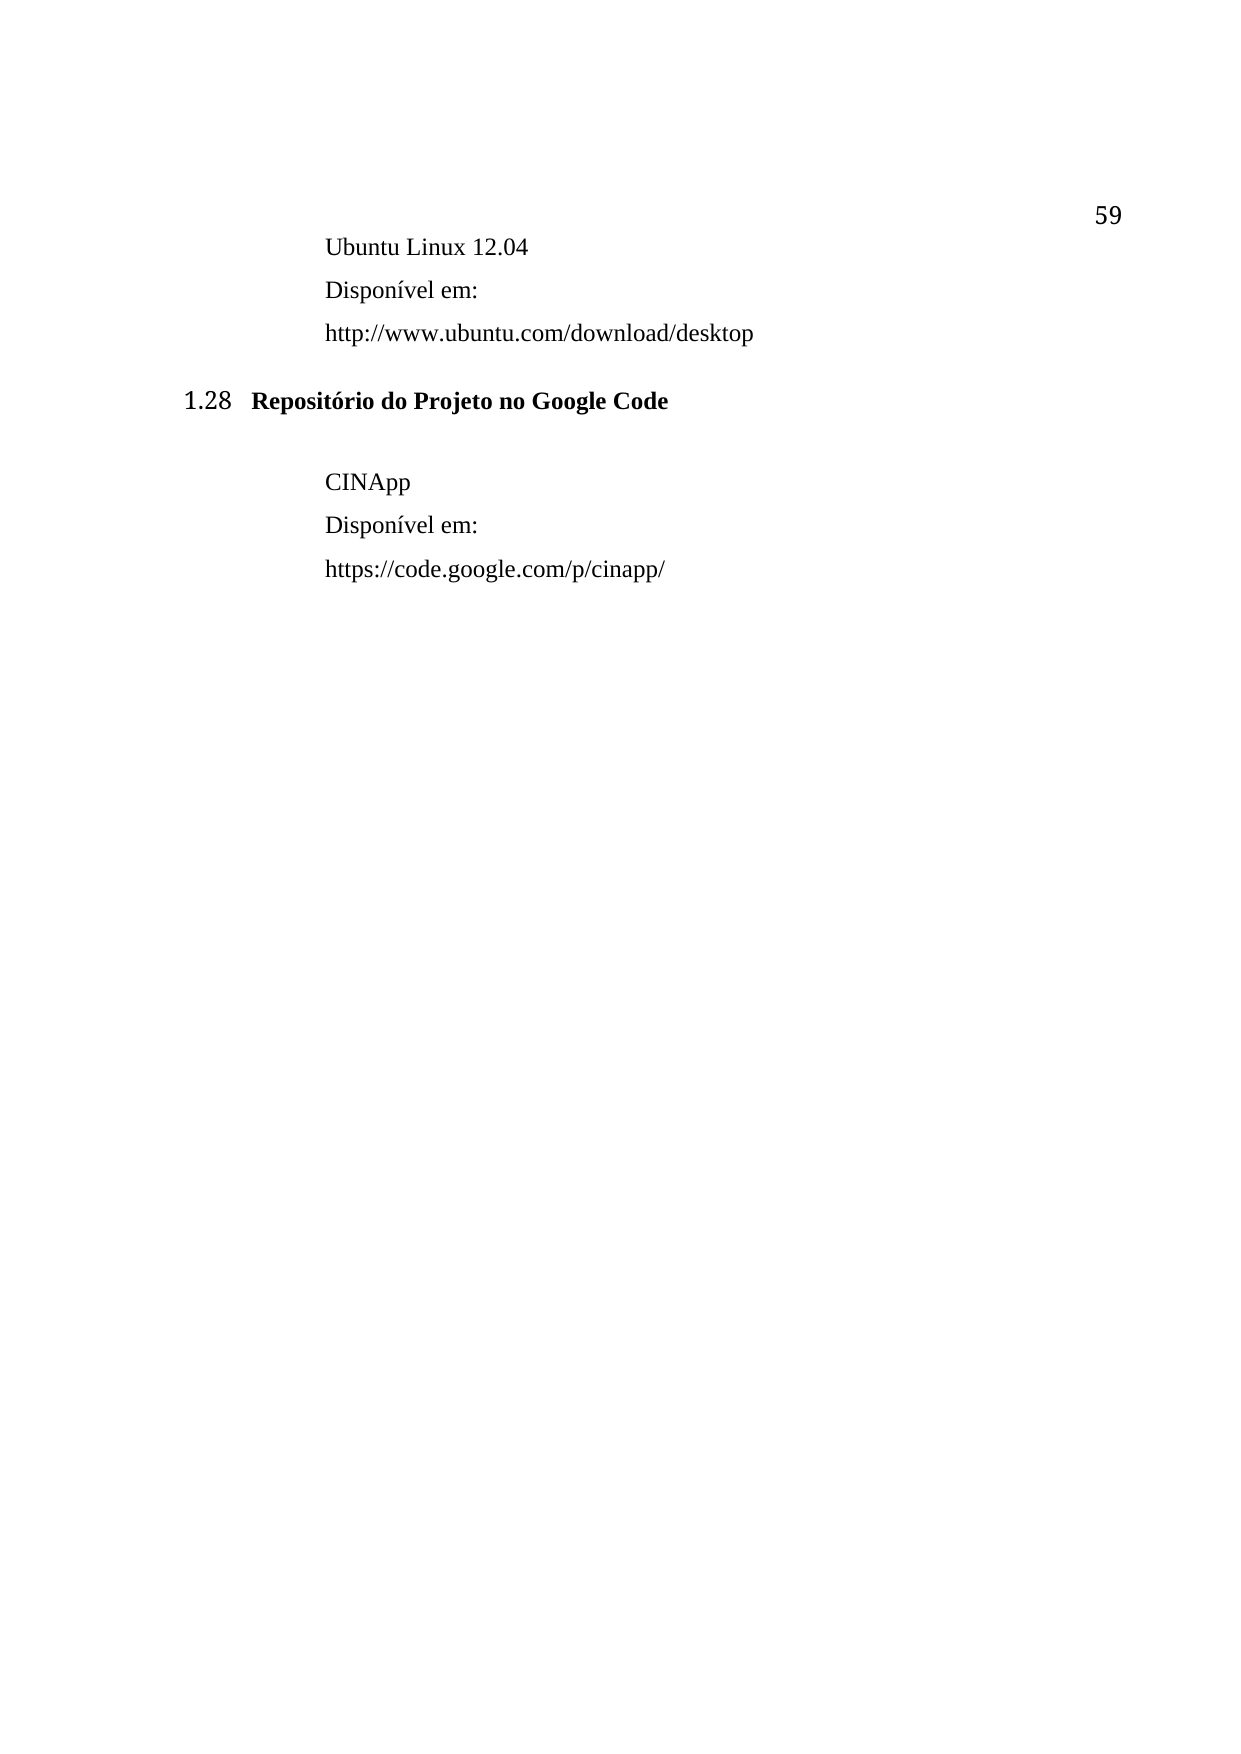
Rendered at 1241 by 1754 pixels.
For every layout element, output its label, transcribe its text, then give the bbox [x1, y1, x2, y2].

text CINApp [325, 467, 1122, 496]
text https://code.google.com/p/cinapp/ [325, 554, 1122, 582]
text Disponível em: [325, 511, 1122, 539]
text Disponível em: [325, 275, 1122, 304]
text Ubuntu Linux 12.04 [325, 232, 1122, 261]
text http://www.ubuntu.com/download/desktop [325, 318, 1122, 347]
subtitle Repositório do Projeto no Google Code [177, 382, 1122, 416]
